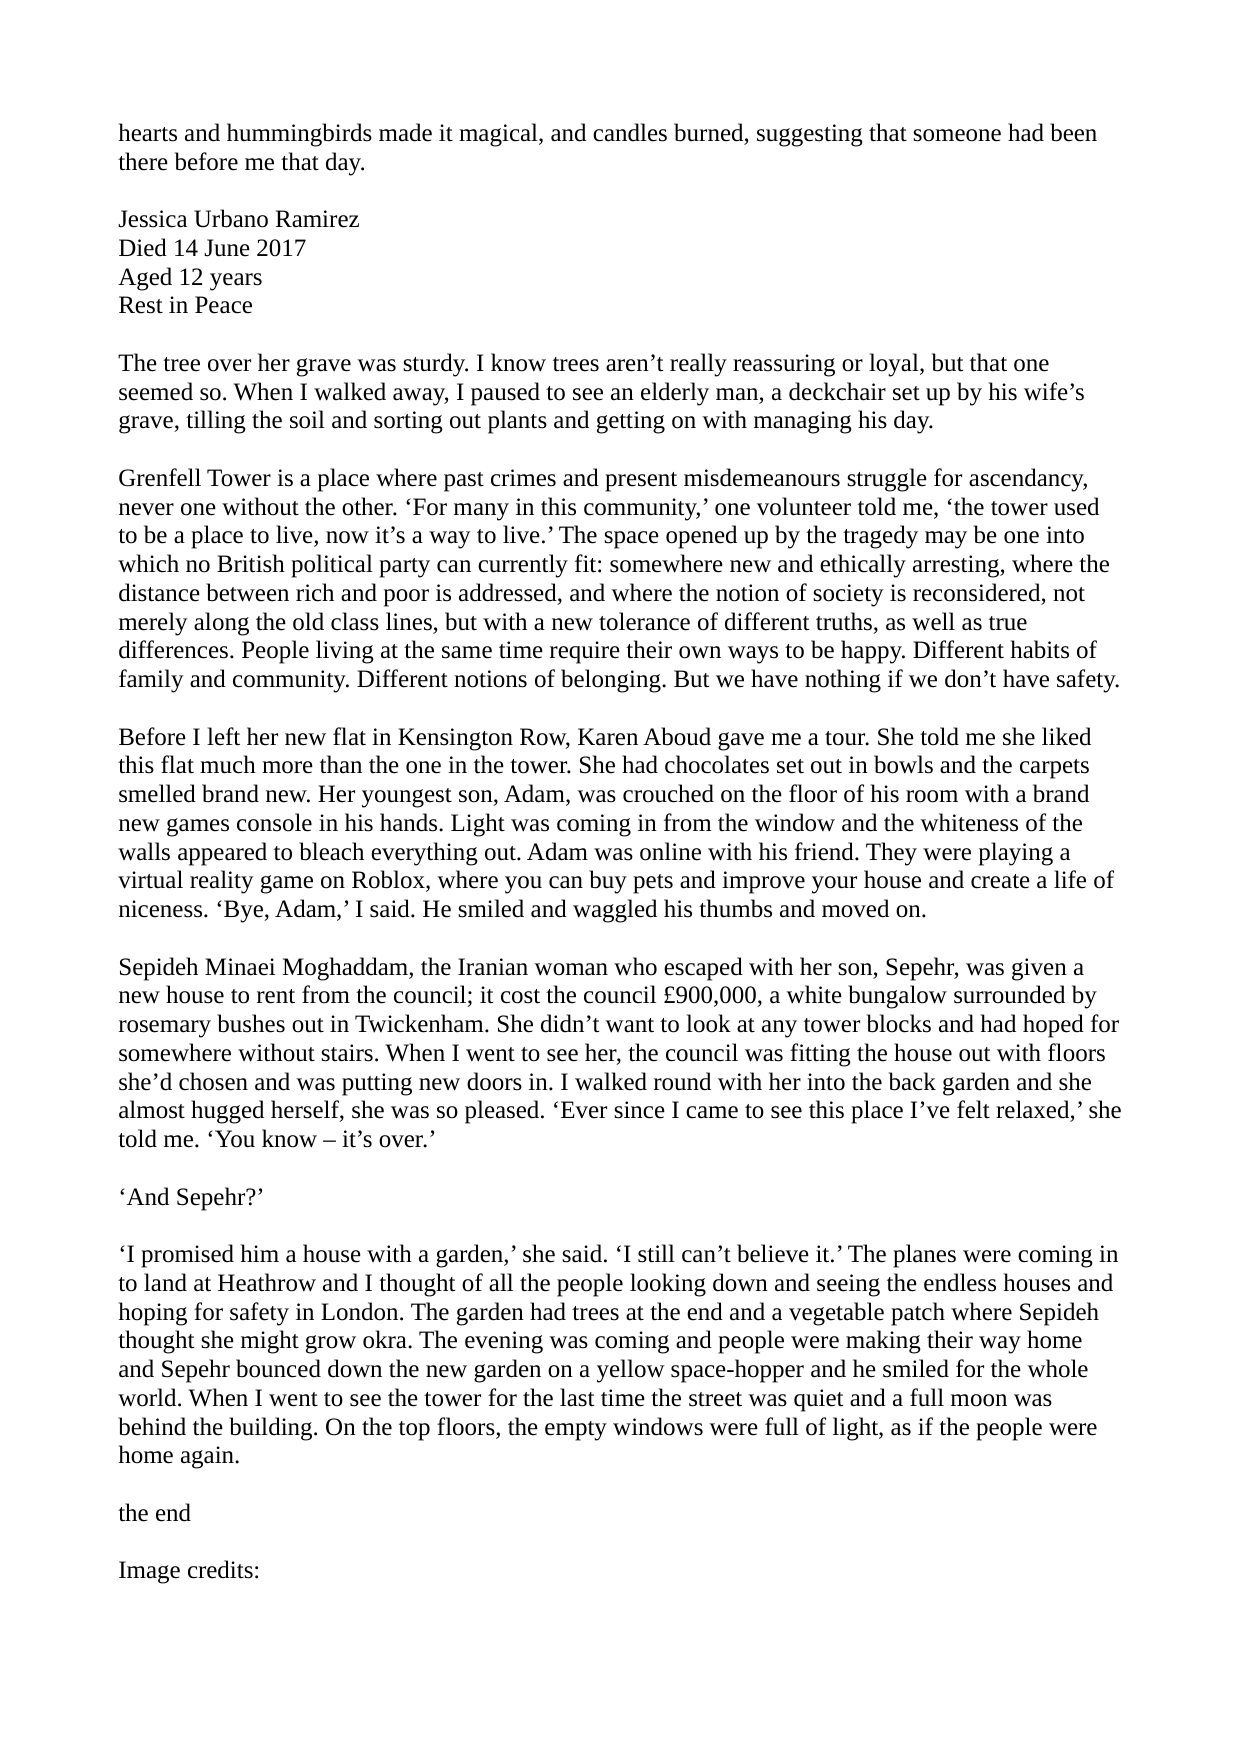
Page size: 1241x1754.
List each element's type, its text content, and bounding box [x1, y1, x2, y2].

text Grenfell Tower is a place where past crimes and present misdemeanours struggle for ascendancy, never one without the other. ‘For many in this community,’ one volunteer told me, ‘the tower used to be a place to live, now it’s a way to live.’ The space opened up by the tragedy may be one into which no British political party can currently fit: somewhere new and ethically arresting, where the distance between rich and poor is addressed, and where the notion of society is reconsidered, not merely along the old class lines, but with a new tolerance of different truths, as well as true differences. People living at the same time require their own ways to be happy. Different habits of family and community. Different notions of belonging. But we have nothing if we don’t have safety. [118, 463, 1122, 693]
text ‘I promised him a house with a garden,’ she said. ‘I still can’t believe it.’ The planes were coming in to land at Heathrow and I thought of all the people looking down and seeing the endless houses and hoping for safety in London. The garden had trees at the end and a vegetable patch where Sepideh thought she might grow okra. The evening was coming and people were making their way home and Sepehr bounced down the new garden on a yellow space-hopper and he smiled for the whole world. When I went to see the tower for the last time the street was quiet and a full moon was behind the building. On the top floors, the empty windows were full of light, as if the people were home again. [118, 1239, 1122, 1469]
text Before I left her new flat in Kensington Row, Karen Aboud gave me a tour. She told me she liked this flat much more than the one in the tower. She had chocolates set out in bowls and the carpets smelled brand new. Her youngest son, Adam, was crouched on the floor of his room with a brand new games console in his hands. Light was coming in from the window and the whiteness of the walls appeared to bleach everything out. Adam was online with his friend. They were playing a virtual reality game on Roblox, where you can buy pets and improve your house and create a life of niceness. ‘Bye, Adam,’ I said. He smiled and waggled his thumbs and moved on. [118, 722, 1122, 923]
text hearts and hummingbirds made it magical, and candles burned, suggesting that someone had been there before me that day. [118, 118, 1122, 176]
text the end [118, 1498, 1122, 1527]
text Sepideh Minaei Moghaddam, the Iranian woman who escaped with her son, Sepehr, was given a new house to rent from the council; it cost the council £900,000, a white bungalow surrounded by rosemary bushes out in Twickenham. She didn’t want to look at any tower blocks and had hoped for somewhere without stairs. When I went to see her, the council was fitting the house out with floors she’d chosen and was putting new doors in. I walked round with her into the back garden and she almost hugged herself, she was so pleased. ‘Ever since I came to see this place I’ve felt relaxed,’ she told me. ‘You know – it’s over.’ [118, 952, 1122, 1153]
text Image credits: [118, 1556, 1122, 1584]
text ‘And Sepehr?’ [118, 1182, 1122, 1211]
text Died 14 June 2017 [118, 233, 1122, 262]
text Rest in Peace [118, 291, 1122, 319]
text Aged 12 years [118, 262, 1122, 291]
text The tree over her grave was sturdy. I know trees aren’t really reassuring or loyal, but that one seemed so. When I walked away, I paused to see an elderly man, a deckchair set up by his wife’s grave, tilling the soil and sorting out plants and getting on with managing his day. [118, 348, 1122, 434]
text Jessica Urbano Ramirez [118, 204, 1122, 233]
